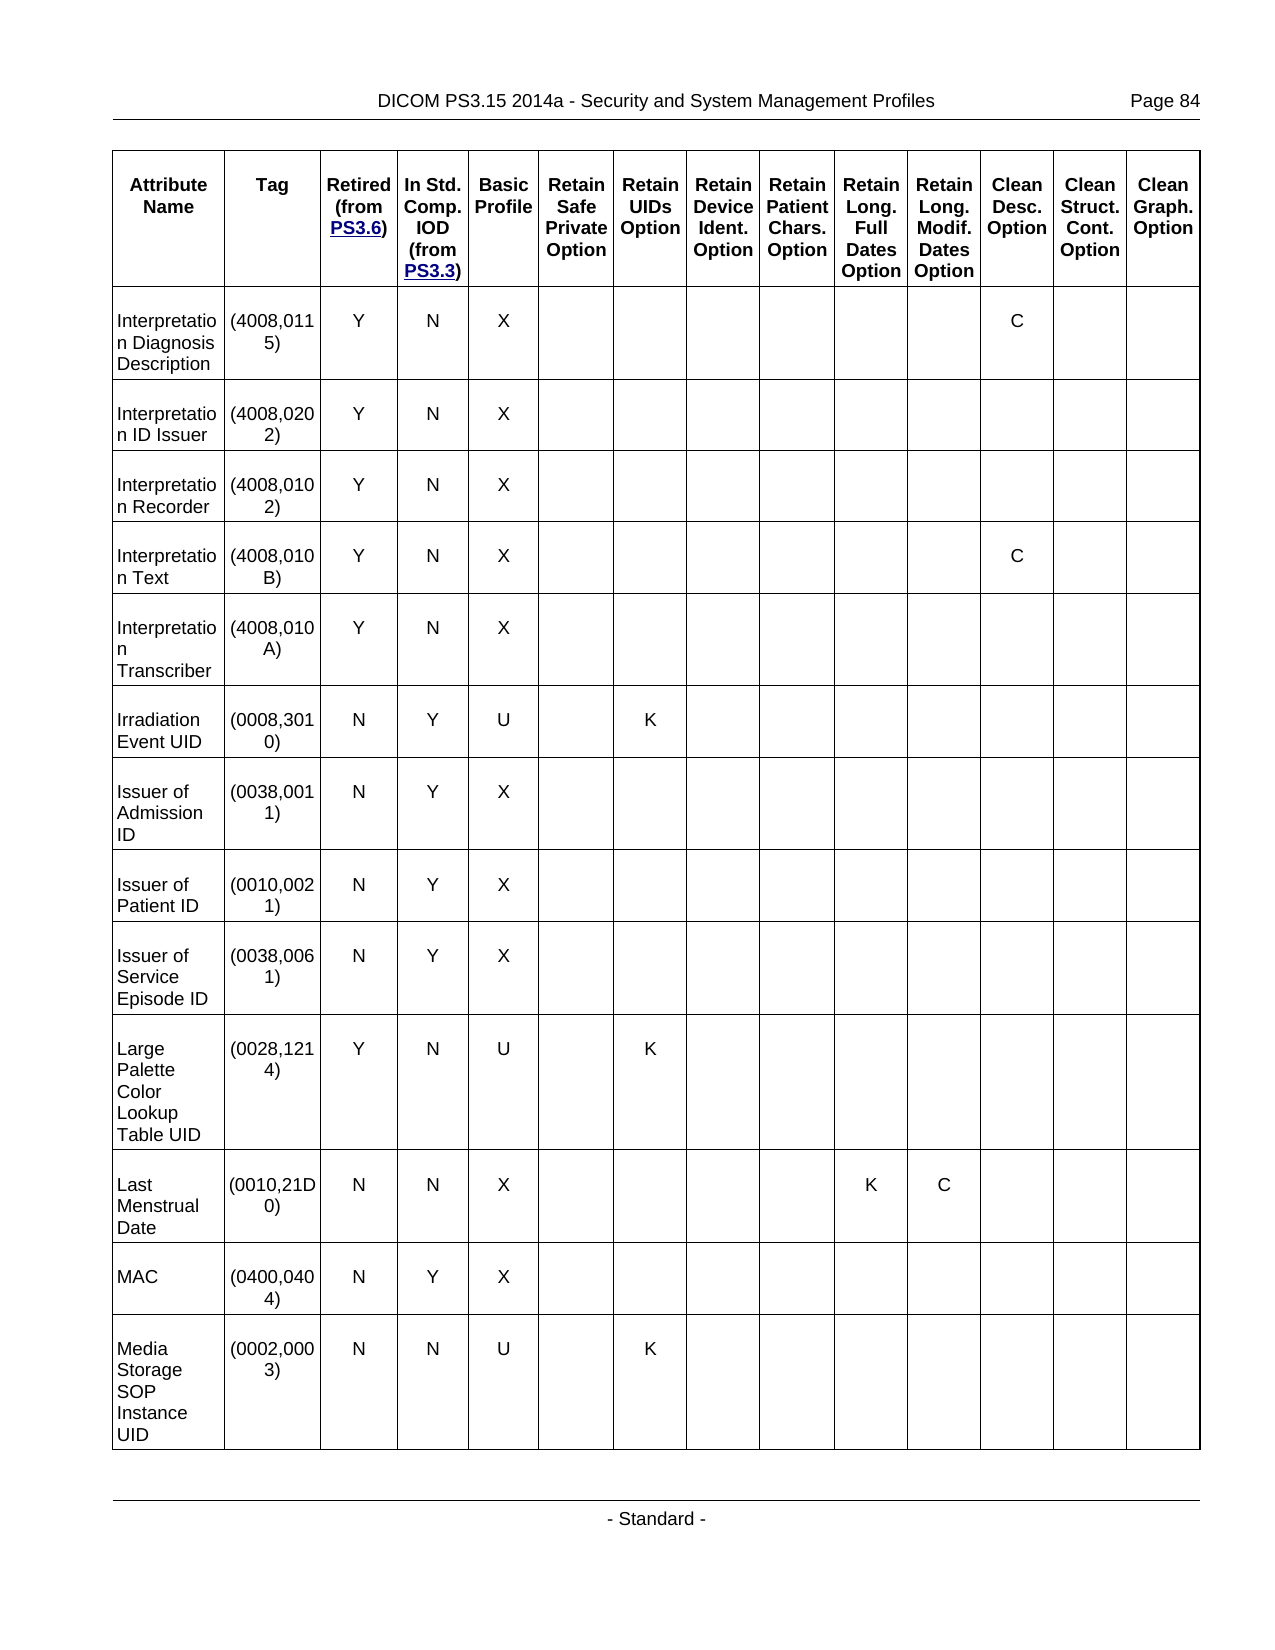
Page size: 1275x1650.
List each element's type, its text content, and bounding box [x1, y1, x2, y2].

table_cell N [398, 380, 468, 450]
table_cell [687, 522, 759, 592]
table_header Retain UIDs Option [614, 151, 686, 286]
table_cell [1054, 1243, 1126, 1313]
table_cell [687, 922, 759, 1013]
table_cell [908, 922, 980, 1013]
table_cell [835, 686, 907, 757]
table_cell [908, 451, 980, 521]
table_cell N [321, 922, 397, 1013]
table_cell N [321, 758, 397, 849]
table_cell Interpretation Diagnosis Description [113, 287, 224, 379]
table_cell U [469, 1315, 538, 1449]
table_cell Y [398, 850, 468, 921]
table_cell [1127, 522, 1199, 592]
table_cell Y [398, 922, 468, 1013]
table_cell [1054, 922, 1126, 1013]
table_cell [1054, 1015, 1126, 1149]
table_cell (4008,0115) [225, 287, 320, 379]
table_cell [539, 594, 613, 685]
table_cell [760, 1015, 834, 1149]
table_cell [760, 1150, 834, 1242]
table_cell [614, 380, 686, 450]
table_header Clean Struct. Cont. Option [1054, 151, 1126, 286]
table_cell [835, 594, 907, 685]
table_cell [981, 1150, 1053, 1242]
table_cell X [469, 922, 538, 1013]
table_cell N [398, 1015, 468, 1149]
table_cell [760, 758, 834, 849]
table_cell [687, 1315, 759, 1449]
table_cell [1054, 287, 1126, 379]
table_cell [760, 380, 834, 450]
table_cell [539, 1315, 613, 1449]
table_cell [1127, 287, 1199, 379]
table_cell (0038,0061) [225, 922, 320, 1013]
table_cell X [469, 287, 538, 379]
table_cell Y [321, 451, 397, 521]
table_cell N [398, 287, 468, 379]
table_cell (0008,3010) [225, 686, 320, 757]
table_cell [1054, 594, 1126, 685]
table_cell [835, 1315, 907, 1449]
table_cell Issuer of Service Episode ID [113, 922, 224, 1013]
table_cell [1127, 1015, 1199, 1149]
table_cell [687, 1243, 759, 1313]
table_cell X [469, 594, 538, 685]
table_header Attribute Name [113, 151, 224, 286]
table_cell [760, 922, 834, 1013]
table_cell [835, 1243, 907, 1313]
table_header Clean Graph. Option [1127, 151, 1199, 286]
table_cell (0028,1214) [225, 1015, 320, 1149]
table_cell N [321, 1150, 397, 1242]
table_cell N [398, 522, 468, 592]
table_cell N [398, 451, 468, 521]
table_cell Interpretation ID Issuer [113, 380, 224, 450]
table_header Retain Long. Full Dates Option [835, 151, 907, 286]
table_header Tag [225, 151, 320, 286]
table_cell [1127, 380, 1199, 450]
table_cell Y [321, 1015, 397, 1149]
table_cell [614, 594, 686, 685]
table_cell [835, 1015, 907, 1149]
table_header Retain Device Ident. Option [687, 151, 759, 286]
table_cell [908, 1015, 980, 1149]
table_cell C [981, 522, 1053, 592]
table_cell [908, 380, 980, 450]
table_cell [614, 522, 686, 592]
table_cell [981, 850, 1053, 921]
table_cell [835, 451, 907, 521]
table_cell [687, 451, 759, 521]
table_cell [539, 758, 613, 849]
table_cell Interpretation Transcriber [113, 594, 224, 685]
table_cell [835, 850, 907, 921]
table_cell [687, 380, 759, 450]
table_cell [687, 594, 759, 685]
table_cell [760, 1243, 834, 1313]
table_cell [835, 522, 907, 592]
table_cell N [398, 1150, 468, 1242]
table_cell [687, 287, 759, 379]
table_cell [981, 451, 1053, 521]
table_cell (4008,0102) [225, 451, 320, 521]
table_cell [1127, 758, 1199, 849]
table_cell U [469, 1015, 538, 1149]
table_cell (0010,0021) [225, 850, 320, 921]
table_cell [614, 1150, 686, 1242]
table_cell N [398, 594, 468, 685]
table_cell Last Menstrual Date [113, 1150, 224, 1242]
table_cell [908, 686, 980, 757]
table_cell [1054, 686, 1126, 757]
table_cell X [469, 1150, 538, 1242]
table_cell Y [321, 380, 397, 450]
table_cell [981, 686, 1053, 757]
table_cell [1127, 1150, 1199, 1242]
table_cell (0038,0011) [225, 758, 320, 849]
table_cell N [321, 686, 397, 757]
table_cell [835, 758, 907, 849]
table_cell [908, 850, 980, 921]
table_cell MAC [113, 1243, 224, 1313]
table_cell N [398, 1315, 468, 1449]
table_cell U [469, 686, 538, 757]
table_cell Y [321, 594, 397, 685]
table_cell X [469, 522, 538, 592]
table_cell [908, 522, 980, 592]
table_cell [908, 287, 980, 379]
table_cell [614, 850, 686, 921]
table_cell X [469, 758, 538, 849]
table_cell [760, 287, 834, 379]
table_cell C [908, 1150, 980, 1242]
table_cell K [614, 686, 686, 757]
table_header Basic Profile [469, 151, 538, 286]
table_cell [687, 758, 759, 849]
table_cell [1127, 1243, 1199, 1313]
table_cell [687, 1015, 759, 1149]
table_cell [908, 1315, 980, 1449]
table_cell [760, 522, 834, 592]
table_cell [614, 287, 686, 379]
table_cell X [469, 1243, 538, 1313]
table_cell Issuer of Patient ID [113, 850, 224, 921]
table_cell [908, 758, 980, 849]
table_cell K [835, 1150, 907, 1242]
table_cell C [981, 287, 1053, 379]
table_cell [539, 1150, 613, 1242]
table_cell [614, 1243, 686, 1313]
table_cell [1127, 1315, 1199, 1449]
table_cell [1127, 686, 1199, 757]
table_cell [760, 451, 834, 521]
table_cell [981, 1243, 1053, 1313]
table_cell [1127, 594, 1199, 685]
table_cell [908, 594, 980, 685]
table_cell Issuer of Admission ID [113, 758, 224, 849]
table_cell Y [398, 1243, 468, 1313]
table_cell N [321, 1315, 397, 1449]
table_cell [981, 1315, 1053, 1449]
table_cell (4008,0202) [225, 380, 320, 450]
table_cell [1054, 1150, 1126, 1242]
table_cell [835, 922, 907, 1013]
table_cell [539, 287, 613, 379]
table_cell X [469, 850, 538, 921]
table_cell [539, 1015, 613, 1149]
table_cell [687, 850, 759, 921]
table_cell (0002,0003) [225, 1315, 320, 1449]
table_cell [539, 922, 613, 1013]
table_cell [539, 850, 613, 921]
table_cell [687, 1150, 759, 1242]
table_cell X [469, 451, 538, 521]
table_cell [1054, 758, 1126, 849]
table_cell Media Storage SOP Instance UID [113, 1315, 224, 1449]
table_cell K [614, 1015, 686, 1149]
table_cell [539, 522, 613, 592]
table_header Clean Desc. Option [981, 151, 1053, 286]
table_cell Interpretation Recorder [113, 451, 224, 521]
table_cell [614, 922, 686, 1013]
table_cell Y [321, 287, 397, 379]
table_cell [1054, 1315, 1126, 1449]
table_cell [981, 1015, 1053, 1149]
table_cell [1054, 522, 1126, 592]
table_cell [1054, 380, 1126, 450]
table_cell (0010,21D0) [225, 1150, 320, 1242]
table_cell [760, 594, 834, 685]
table_cell X [469, 380, 538, 450]
table_cell [1127, 850, 1199, 921]
table_header Retired (from PS3.6) [321, 151, 397, 286]
table_cell [835, 287, 907, 379]
table_cell [981, 594, 1053, 685]
table_cell [539, 1243, 613, 1313]
table_cell N [321, 850, 397, 921]
table_header Retain Long. Modif. Dates Option [908, 151, 980, 286]
table_cell [539, 686, 613, 757]
table_cell Large Palette Color Lookup Table UID [113, 1015, 224, 1149]
table_cell Y [398, 686, 468, 757]
table_cell [1127, 451, 1199, 521]
table_cell [835, 380, 907, 450]
table_cell K [614, 1315, 686, 1449]
table_cell [760, 850, 834, 921]
table_cell (0400,0404) [225, 1243, 320, 1313]
table_cell Y [321, 522, 397, 592]
table_cell [1127, 922, 1199, 1013]
table_cell [981, 758, 1053, 849]
table_cell [1054, 850, 1126, 921]
table_cell [760, 686, 834, 757]
table_cell [539, 451, 613, 521]
table_cell [908, 1243, 980, 1313]
table_cell [981, 380, 1053, 450]
table_cell [614, 451, 686, 521]
table_cell Y [398, 758, 468, 849]
table_cell [687, 686, 759, 757]
table_cell Interpretation Text [113, 522, 224, 592]
table_cell [981, 922, 1053, 1013]
table_cell [614, 758, 686, 849]
table_header In Std. Comp. IOD (from PS3.3) [398, 151, 468, 286]
table_cell (4008,010A) [225, 594, 320, 685]
table_header Retain Patient Chars. Option [760, 151, 834, 286]
table_cell [539, 380, 613, 450]
table_cell [760, 1315, 834, 1449]
table_cell [1054, 451, 1126, 521]
table_cell Irradiation Event UID [113, 686, 224, 757]
table_cell N [321, 1243, 397, 1313]
table_cell (4008,010B) [225, 522, 320, 592]
table_header Retain Safe Private Option [539, 151, 613, 286]
